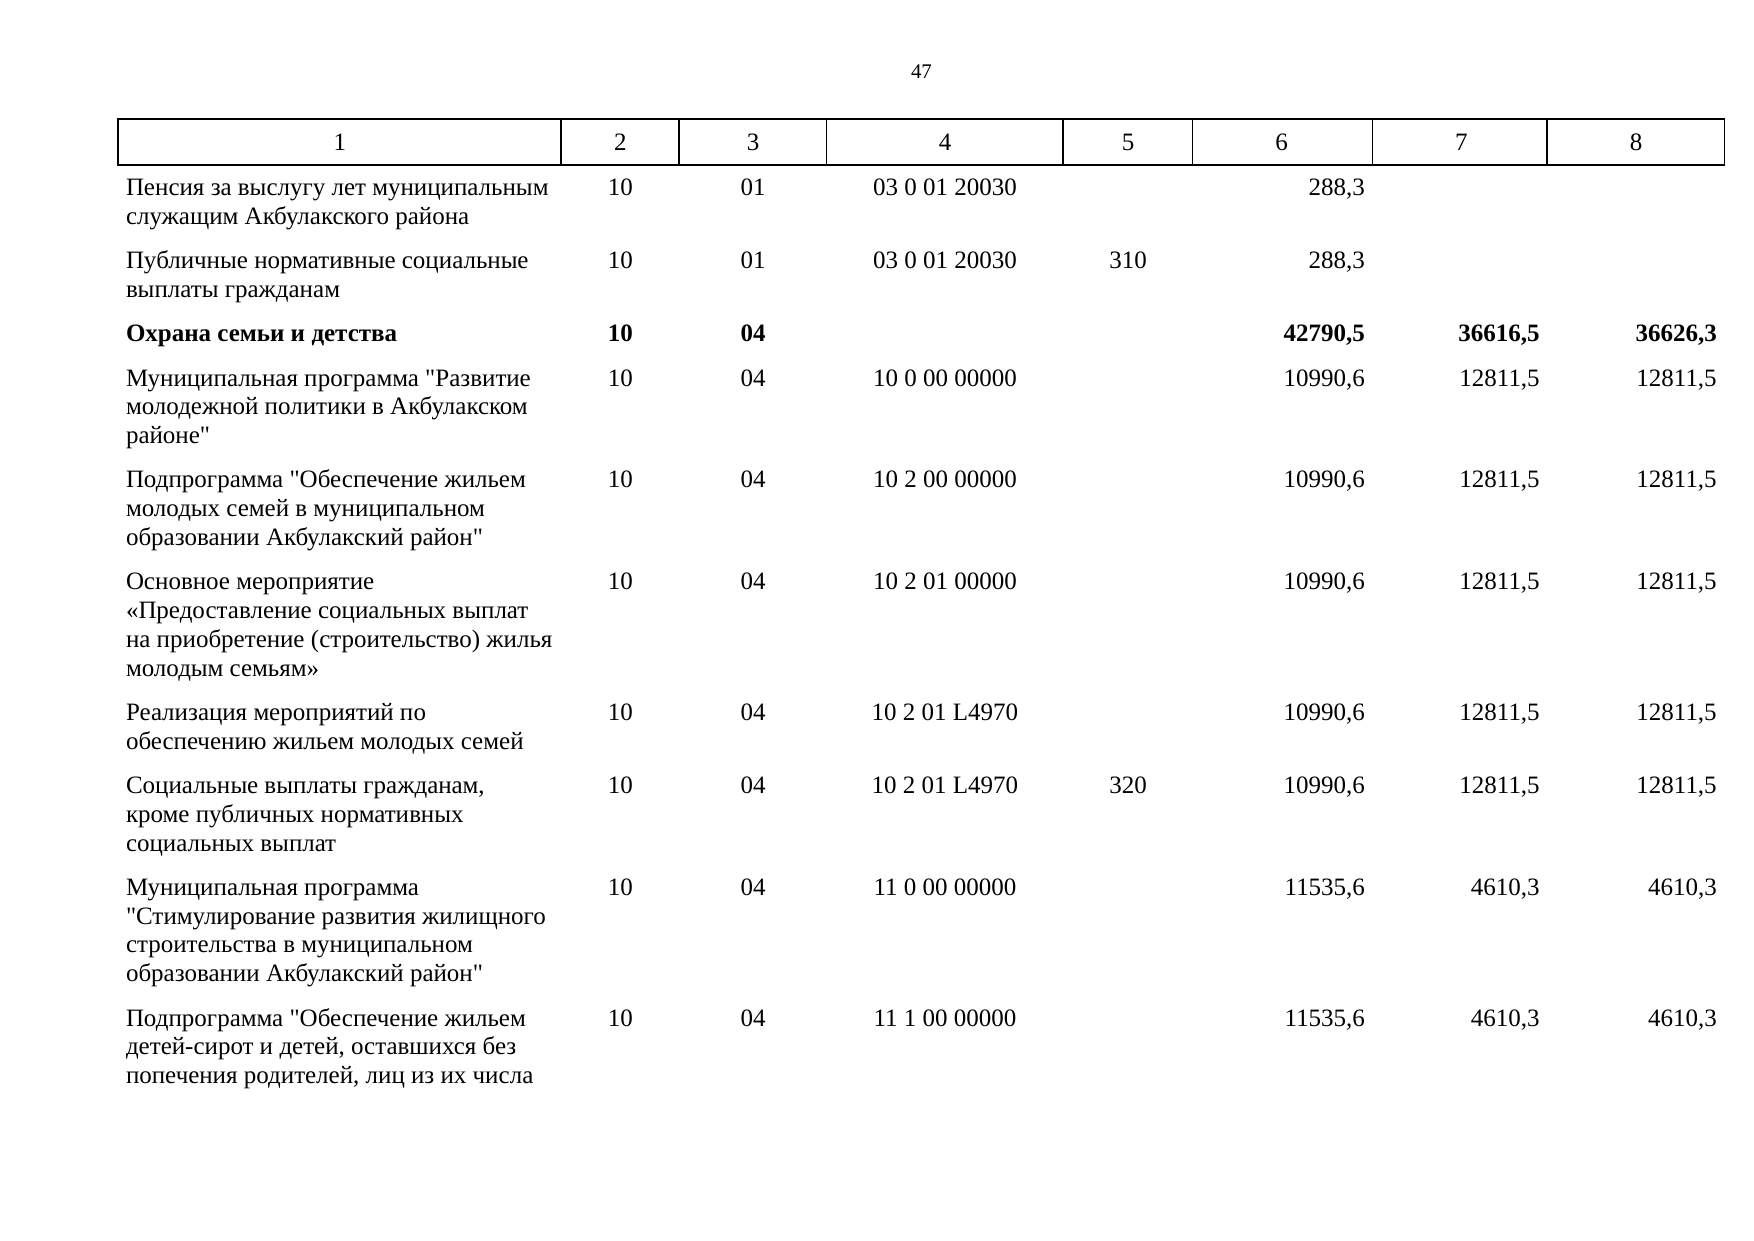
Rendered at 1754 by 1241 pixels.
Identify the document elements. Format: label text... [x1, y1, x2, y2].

table_cell 10990,6 [1193, 559, 1372, 689]
table_header [1373, 120, 1546, 164]
table_cell 320 [1063, 762, 1193, 864]
table_cell 04 [679, 762, 827, 864]
table_cell 10 2 01 00000 [827, 559, 1063, 689]
table_cell 10 2 01 L4970 [827, 762, 1063, 864]
table_cell 4610,3 [1547, 995, 1724, 1097]
table_cell [1547, 237, 1724, 310]
table_cell [1063, 457, 1193, 558]
table_cell 04 [679, 310, 827, 355]
table_cell 10 0 00 00000 [827, 355, 1063, 457]
table_cell 12811,5 [1547, 457, 1724, 558]
table_cell 12811,5 [1372, 689, 1547, 762]
table_cell 4610,3 [1372, 995, 1547, 1097]
table_header [119, 120, 560, 164]
table_cell 10 [561, 559, 679, 689]
table_cell 10990,6 [1193, 689, 1372, 762]
table_cell 4610,3 [1547, 864, 1724, 995]
table_cell 12811,5 [1547, 355, 1724, 457]
table_cell 10 [561, 689, 679, 762]
table_cell 42790,5 [1193, 310, 1372, 355]
table_cell [1547, 166, 1724, 237]
table_cell Социальные выплаты гражданам, кроме публичных нормативных социальных выплат [118, 762, 561, 864]
table_cell 10990,6 [1193, 762, 1372, 864]
table_cell Подпрограмма "Обеспечение жильем молодых семей в муниципальном образовании Акбулакский район" [118, 457, 561, 558]
table_cell 10 2 01 L4970 [827, 689, 1063, 762]
table_cell 10 [561, 864, 679, 995]
table_cell 12811,5 [1372, 762, 1547, 864]
table_cell [1063, 310, 1193, 355]
table_cell 11 1 00 00000 [827, 995, 1063, 1097]
table_cell 288,3 [1193, 166, 1372, 237]
table_cell [827, 310, 1063, 355]
table_cell 10990,6 [1193, 355, 1372, 457]
table_cell [1063, 864, 1193, 995]
table_header [562, 120, 678, 164]
table_cell 04 [679, 689, 827, 762]
table_cell [1063, 166, 1193, 237]
table_cell Реализация мероприятий по обеспечению жильем молодых семей [118, 689, 561, 762]
table_cell 36616,5 [1372, 310, 1547, 355]
table_header 4 [835, 128, 1055, 156]
table_cell Публичные нормативные социальные выплаты гражданам [118, 237, 561, 310]
table_cell 10 [561, 310, 679, 355]
table_cell 12811,5 [1547, 762, 1724, 864]
table_cell 288,3 [1193, 237, 1372, 310]
table_cell Основное мероприятие «Предоставление социальных выплат на приобретение (строительство) жилья молодым семьям» [118, 559, 561, 689]
table_cell 10 [561, 457, 679, 558]
table_cell 01 [679, 166, 827, 237]
table_cell 12811,5 [1547, 689, 1724, 762]
table_cell 03 0 01 20030 [827, 166, 1063, 237]
table_cell [1063, 995, 1193, 1097]
table_cell [1063, 559, 1193, 689]
table_header 2 [569, 128, 671, 156]
table_cell [1372, 166, 1547, 237]
table_cell [1063, 689, 1193, 762]
table_header [1064, 120, 1192, 164]
table_header 6 [1201, 128, 1362, 156]
table_cell 12811,5 [1372, 457, 1547, 558]
table_cell 03 0 01 20030 [827, 237, 1063, 310]
table_cell 04 [679, 457, 827, 558]
table_header 5 [1071, 128, 1185, 156]
table_cell 04 [679, 559, 827, 689]
table_cell 12811,5 [1372, 559, 1547, 689]
table_cell 04 [679, 864, 827, 995]
table_cell 36626,3 [1547, 310, 1724, 355]
table_cell 10 [561, 355, 679, 457]
table_cell 11535,6 [1193, 995, 1372, 1097]
table_cell Подпрограмма "Обеспечение жильем детей-сирот и детей, оставшихся без попечения родителей, лиц из их числа [118, 995, 561, 1097]
table_cell 4610,3 [1372, 864, 1547, 995]
table_cell 04 [679, 355, 827, 457]
table_cell 10 [561, 237, 679, 310]
table_header [1193, 120, 1372, 164]
table_cell 10 [561, 166, 679, 237]
table_cell Муниципальная программа "Развитие молодежной политики в Акбулакском районе" [118, 355, 561, 457]
table_cell [1372, 237, 1547, 310]
table_cell 310 [1063, 237, 1193, 310]
table_cell Пенсия за выслугу лет муниципальным служащим Акбулакского района [118, 166, 561, 237]
table_cell 01 [679, 237, 827, 310]
table_cell 11 0 00 00000 [827, 864, 1063, 995]
table_header 7 [1380, 128, 1542, 156]
table_cell 12811,5 [1547, 559, 1724, 689]
table_cell 04 [679, 995, 827, 1097]
table_cell 10990,6 [1193, 457, 1372, 558]
table_cell 11535,6 [1193, 864, 1372, 995]
table_cell Охрана семьи и детства [118, 310, 561, 355]
table_cell Муниципальная программа "Стимулирование развития жилищного строительства в муниципальном образовании Акбулакский район" [118, 864, 561, 995]
table_cell [1063, 355, 1193, 457]
table_header [680, 120, 826, 164]
table_cell 12811,5 [1372, 355, 1547, 457]
table_header 1 [126, 128, 553, 156]
table_cell 10 2 00 00000 [827, 457, 1063, 558]
table_header 8 [1555, 128, 1716, 156]
table_cell 10 [561, 995, 679, 1097]
table_header [1548, 120, 1724, 164]
table_cell 10 [561, 762, 679, 864]
table_header [827, 120, 1062, 164]
table_header 3 [687, 128, 819, 156]
